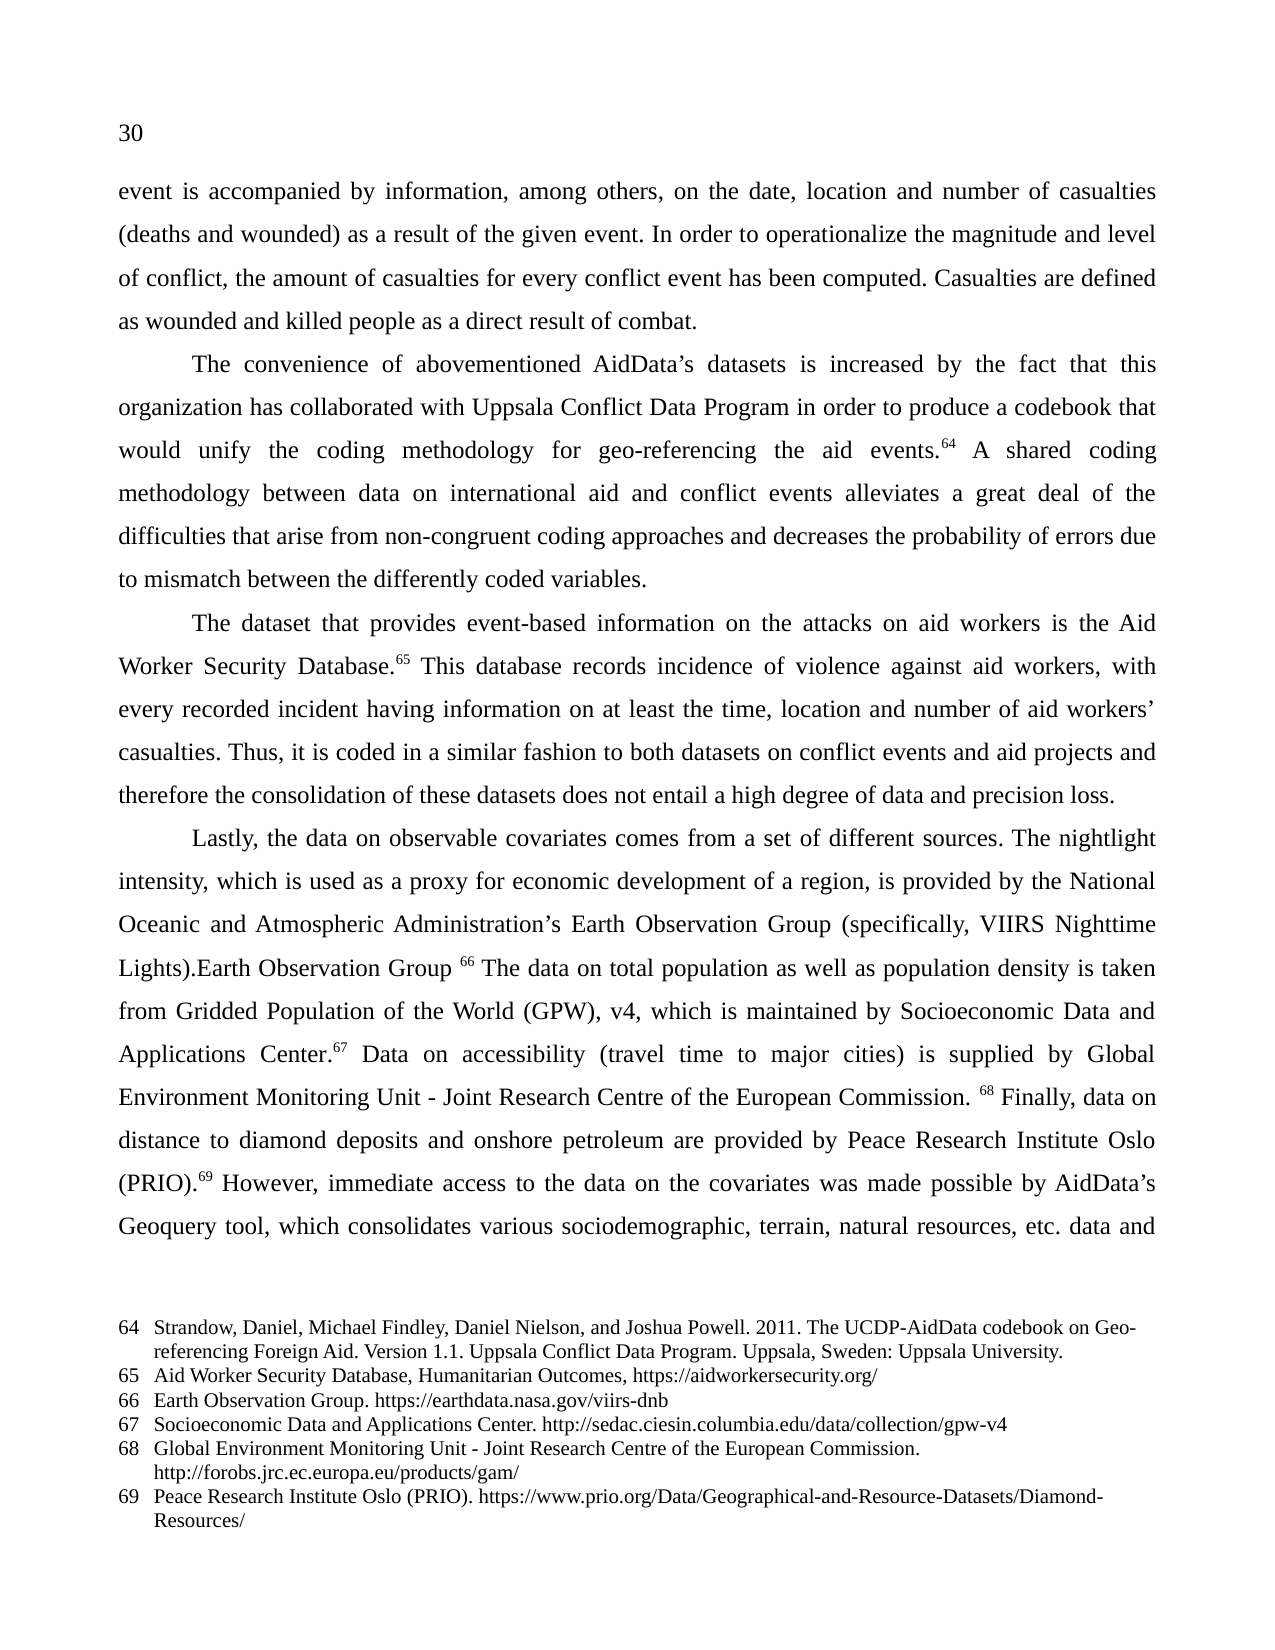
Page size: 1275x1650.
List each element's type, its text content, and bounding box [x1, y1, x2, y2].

text Earth Observation Group. https://earthdata.nasa.gov/viirs-dnb [118, 1387, 1157, 1412]
text Aid Worker Security Database, Humanitarian Outcomes, https://aidworkersecurity.org/ [118, 1363, 1157, 1387]
text The convenience of abovementioned AidData’s datasets is increased by the fact that this organization has collaborated with Uppsala Conflict Data Program in order to produce a codebook that would unify the coding methodology for geo-referencing the aid events. A shared coding methodology between data on international aid and conflict events alleviates a great deal of the difficulties that arise from non-congruent coding approaches and decreases the probability of errors due to mismatch between the differently coded variables. [118, 349, 1157, 593]
text Socioeconomic Data and Applications Center. http://sedac.ciesin.columbia.edu/data/collection/gpw-v4 [118, 1412, 1157, 1436]
text Strandow, Daniel, Michael Findley, Daniel Nielson, and Joshua Powell. 2011. The UCDP-AidData codebook on Geo-referencing Foreign Aid. Version 1.1. Uppsala Conflict Data Program. Uppsala, Sweden: Uppsala University. [118, 1315, 1157, 1363]
text Lastly, the data on observable covariates comes from a set of different sources. The nightlight intensity, which is used as a proxy for economic development of a region, is provided by the National Oceanic and Atmospheric Administration’s Earth Observation Group (specifically, VIIRS Nighttime Lights).Earth Observation Group The data on total population as well as population density is taken from Gridded Population of the World (GPW), v4, which is maintained by Socioeconomic Data and Applications Center. Data on accessibility (travel time to major cities) is supplied by Global Environment Monitoring Unit - Joint Research Centre of the European Commission. Finally, data on distance to diamond deposits and onshore petroleum are provided by Peace Research Institute Oslo (PRIO). However, immediate access to the data on the covariates was made possible by AidData’s Geoquery tool, which consolidates various sociodemographic, terrain, natural resources, etc. data and [118, 823, 1157, 1240]
text event is accompanied by information, among others, on the date, location and number of casualties (deaths and wounded) as a result of the given event. In order to operationalize the magnitude and level of conflict, the amount of casualties for every conflict event has been computed. Casualties are defined as wounded and killed people as a direct result of combat. [118, 176, 1157, 334]
text Global Environment Monitoring Unit - Joint Research Centre of the European Commission. http://forobs.jrc.ec.europa.eu/products/gam/ [118, 1436, 1157, 1484]
text The dataset that provides event-based information on the attacks on aid workers is the Aid Worker Security Database. This database records incidence of violence against aid workers, with every recorded incident having information on at least the time, location and number of aid workers’ casualties. Thus, it is coded in a similar fashion to both datasets on conflict events and aid projects and therefore the consolidation of these datasets does not entail a high degree of data and precision loss. [118, 608, 1157, 809]
text Peace Research Institute Oslo (PRIO). https://www.prio.org/Data/Geographical-and-Resource-Datasets/Diamond-Resources/ [118, 1484, 1157, 1532]
